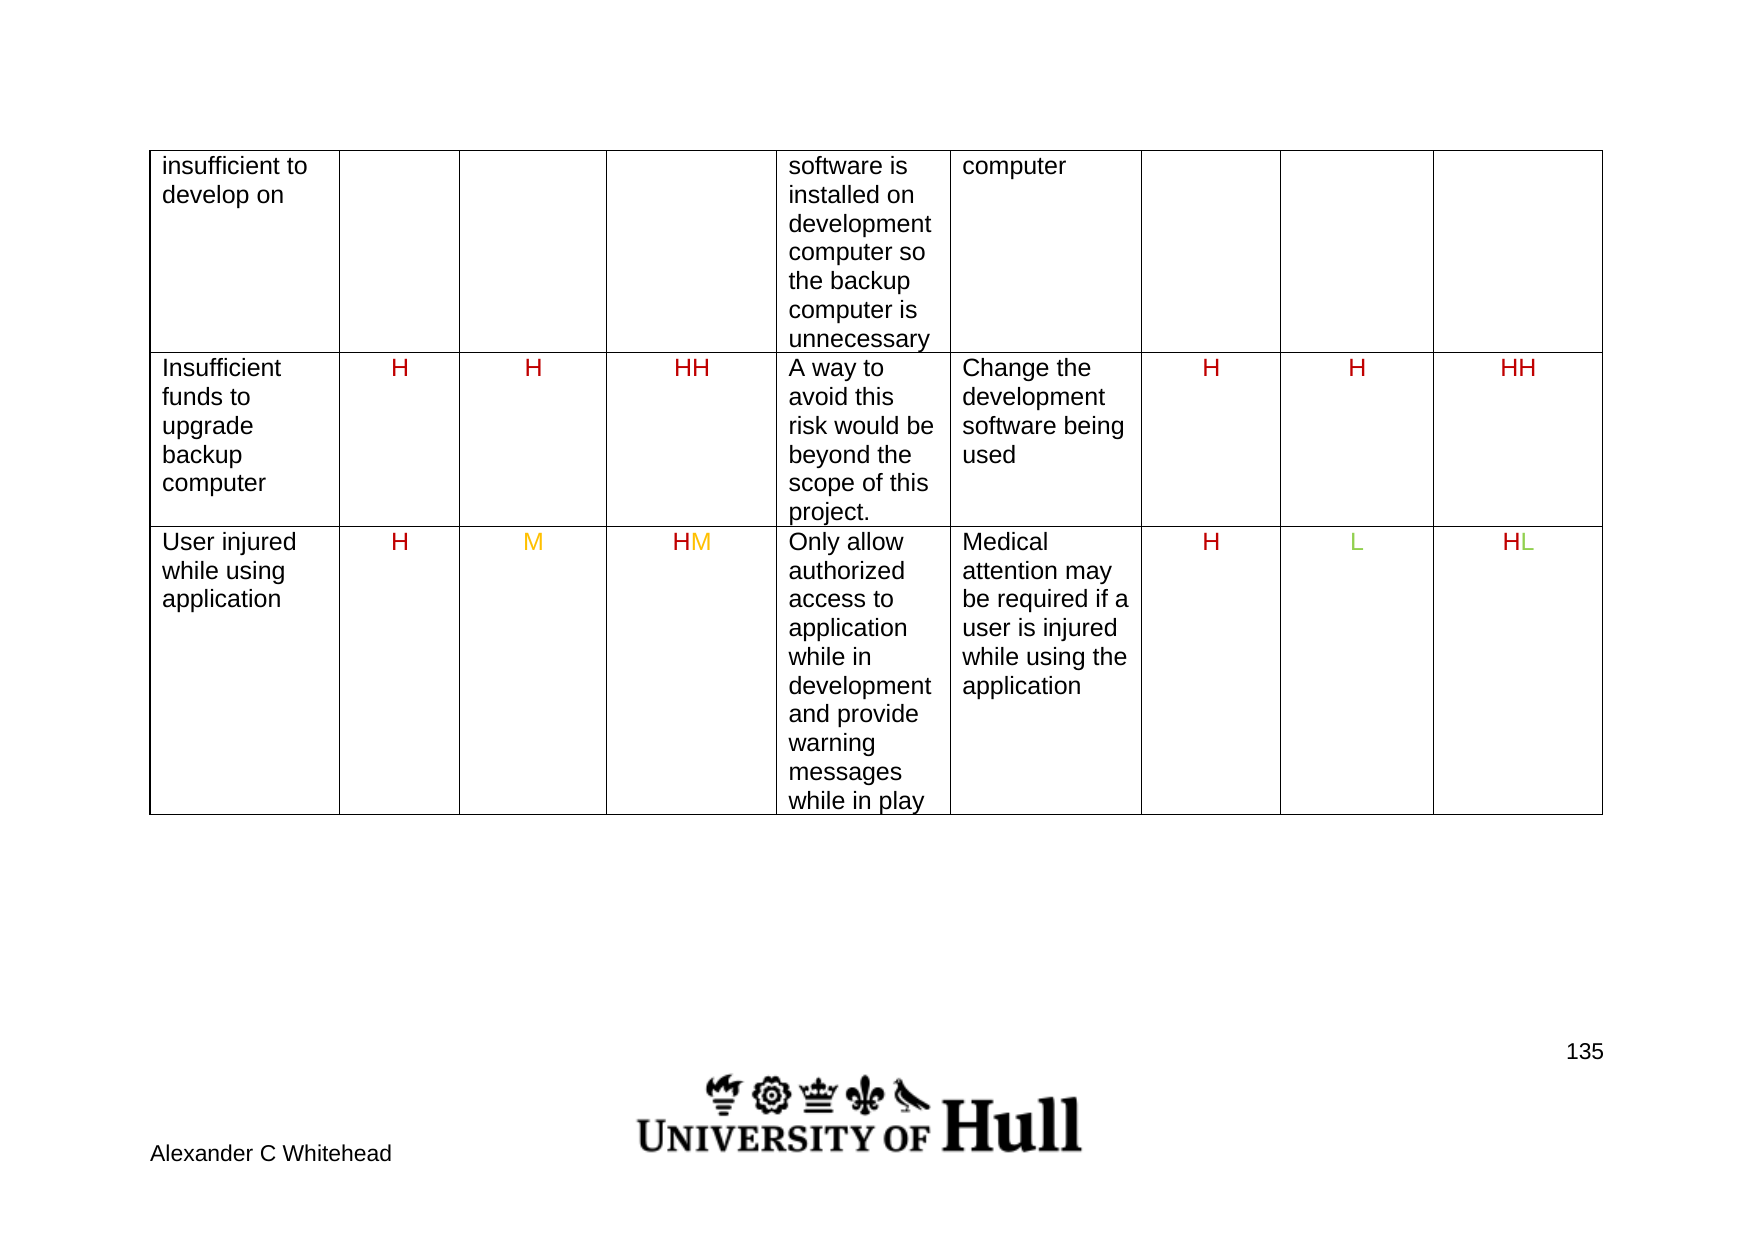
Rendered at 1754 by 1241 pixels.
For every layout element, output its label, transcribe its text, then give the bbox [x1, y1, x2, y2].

table_cell A way to avoid this risk would be beyond the scope of this project. [777, 353, 950, 526]
table_cell HH [607, 353, 776, 526]
table_cell insufficient to develop on [151, 151, 339, 352]
table_cell M [460, 527, 606, 814]
table_cell User injured while using application [151, 527, 339, 814]
table_cell Change the development software being used [951, 353, 1141, 526]
picture [630, 1064, 1091, 1162]
table_cell software is installed on development computer so the backup computer is unnecessary [777, 151, 950, 352]
table_cell [1142, 151, 1280, 352]
table_cell [460, 151, 606, 352]
table_cell Only allow authorized access to application while in development and provide warning messages while in play [777, 527, 950, 814]
table_cell H [1142, 353, 1280, 526]
table_cell H [1142, 527, 1280, 814]
table_cell H [340, 353, 459, 526]
table_cell L [1281, 527, 1433, 814]
table_cell [1281, 151, 1433, 352]
table_cell [607, 151, 776, 352]
table_cell HL [1434, 527, 1602, 814]
table_cell [1434, 151, 1602, 352]
table_cell Insufficient funds to upgrade backup computer [151, 353, 339, 526]
table_cell H [460, 353, 606, 526]
table_cell H [1281, 353, 1433, 526]
table_cell HM [607, 527, 776, 814]
table_cell computer [951, 151, 1141, 352]
table_cell Medical attention may be required if a user is injured while using the application [951, 527, 1141, 814]
table_cell H [340, 527, 459, 814]
table_cell [340, 151, 459, 352]
table_cell HH [1434, 353, 1602, 526]
